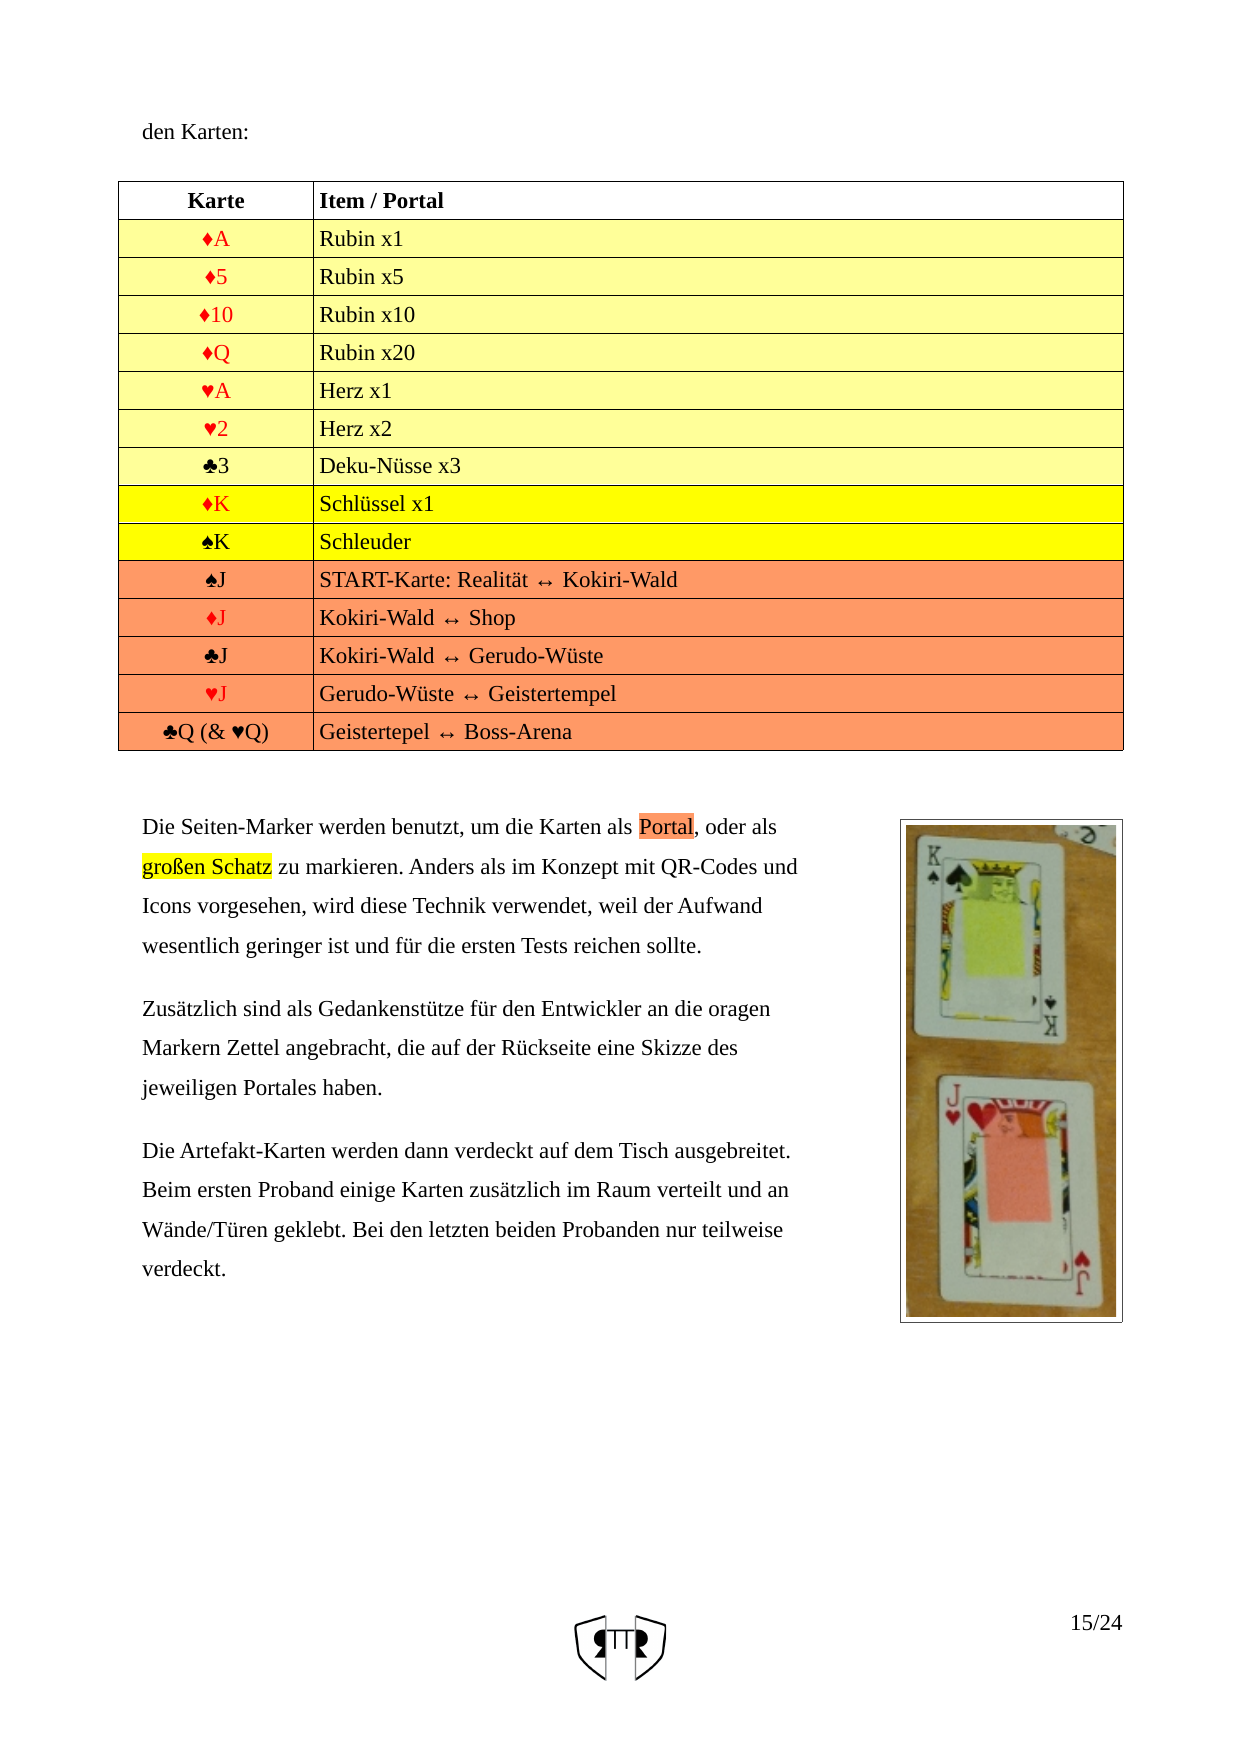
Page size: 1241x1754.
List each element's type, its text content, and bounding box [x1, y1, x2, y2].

table_cell ♦J [119, 599, 313, 636]
table_cell Kokiri-Wald ↔ Shop [314, 599, 1123, 636]
table_cell ♦10 [119, 296, 313, 333]
table_cell Herz x2 [314, 410, 1123, 447]
table_cell Rubin x5 [314, 258, 1123, 295]
table_cell Schlüssel x1 [314, 486, 1123, 522]
table_cell ♦5 [119, 258, 313, 295]
table_cell Rubin x1 [314, 220, 1123, 257]
table_cell Schleuder [314, 524, 1123, 560]
table_cell ♣3 [119, 448, 313, 484]
text Zusätzlich sind als Gedankenstütze für den Entwickler an die oragen Markern Zettel angebracht, die auf der Rückseite eine Skizze des jeweiligen Portales haben. [142, 995, 833, 1100]
picture [574, 1615, 667, 1681]
text Die Artefakt-Karten werden dann verdeckt auf dem Tisch ausgebreitet. Beim ersten Proband einige Karten zusätzlich im Raum verteilt und an Wände/Türen geklebt. Bei den letzten beiden Probanden nur teilweise verdeckt. [142, 1137, 833, 1282]
table_header Item / Portal [314, 182, 1123, 219]
picture [906, 825, 1117, 1317]
table_cell ♣Q (& ♥Q) [119, 713, 313, 750]
text Die Seiten-Marker werden benutzt, um die Karten als Portal, oder als großen Schatz zu markieren. Anders als im Konzept mit QR-Codes und Icons vorgesehen, wird diese Technik verwendet, weil der Aufwand wesentlich geringer ist und für die ersten Tests reichen sollte. [142, 813, 833, 958]
table_cell ♦A [119, 220, 313, 257]
text [901, 820, 1122, 1322]
table_cell START-Karte: Realität ↔ Kokiri-Wald [314, 561, 1123, 598]
table_cell ♠J [119, 561, 313, 598]
table_cell Herz x1 [314, 372, 1123, 409]
table_cell ♠K [119, 524, 313, 560]
table_cell ♥A [119, 372, 313, 409]
table_cell Rubin x20 [314, 334, 1123, 371]
text den Karten: [142, 118, 1122, 144]
table_cell Deku-Nüsse x3 [314, 448, 1123, 484]
table_header Karte [119, 182, 313, 219]
table_cell ♥J [119, 675, 313, 712]
table_cell Kokiri-Wald ↔ Gerudo-Wüste [314, 637, 1123, 674]
table_cell Gerudo-Wüste ↔ Geistertempel [314, 675, 1123, 712]
table_cell ♦K [119, 486, 313, 522]
table_cell Rubin x10 [314, 296, 1123, 333]
table_cell ♣J [119, 637, 313, 674]
table_cell ♥2 [119, 410, 313, 447]
table_cell ♦Q [119, 334, 313, 371]
table_cell Geistertepel ↔ Boss-Arena [314, 713, 1123, 750]
